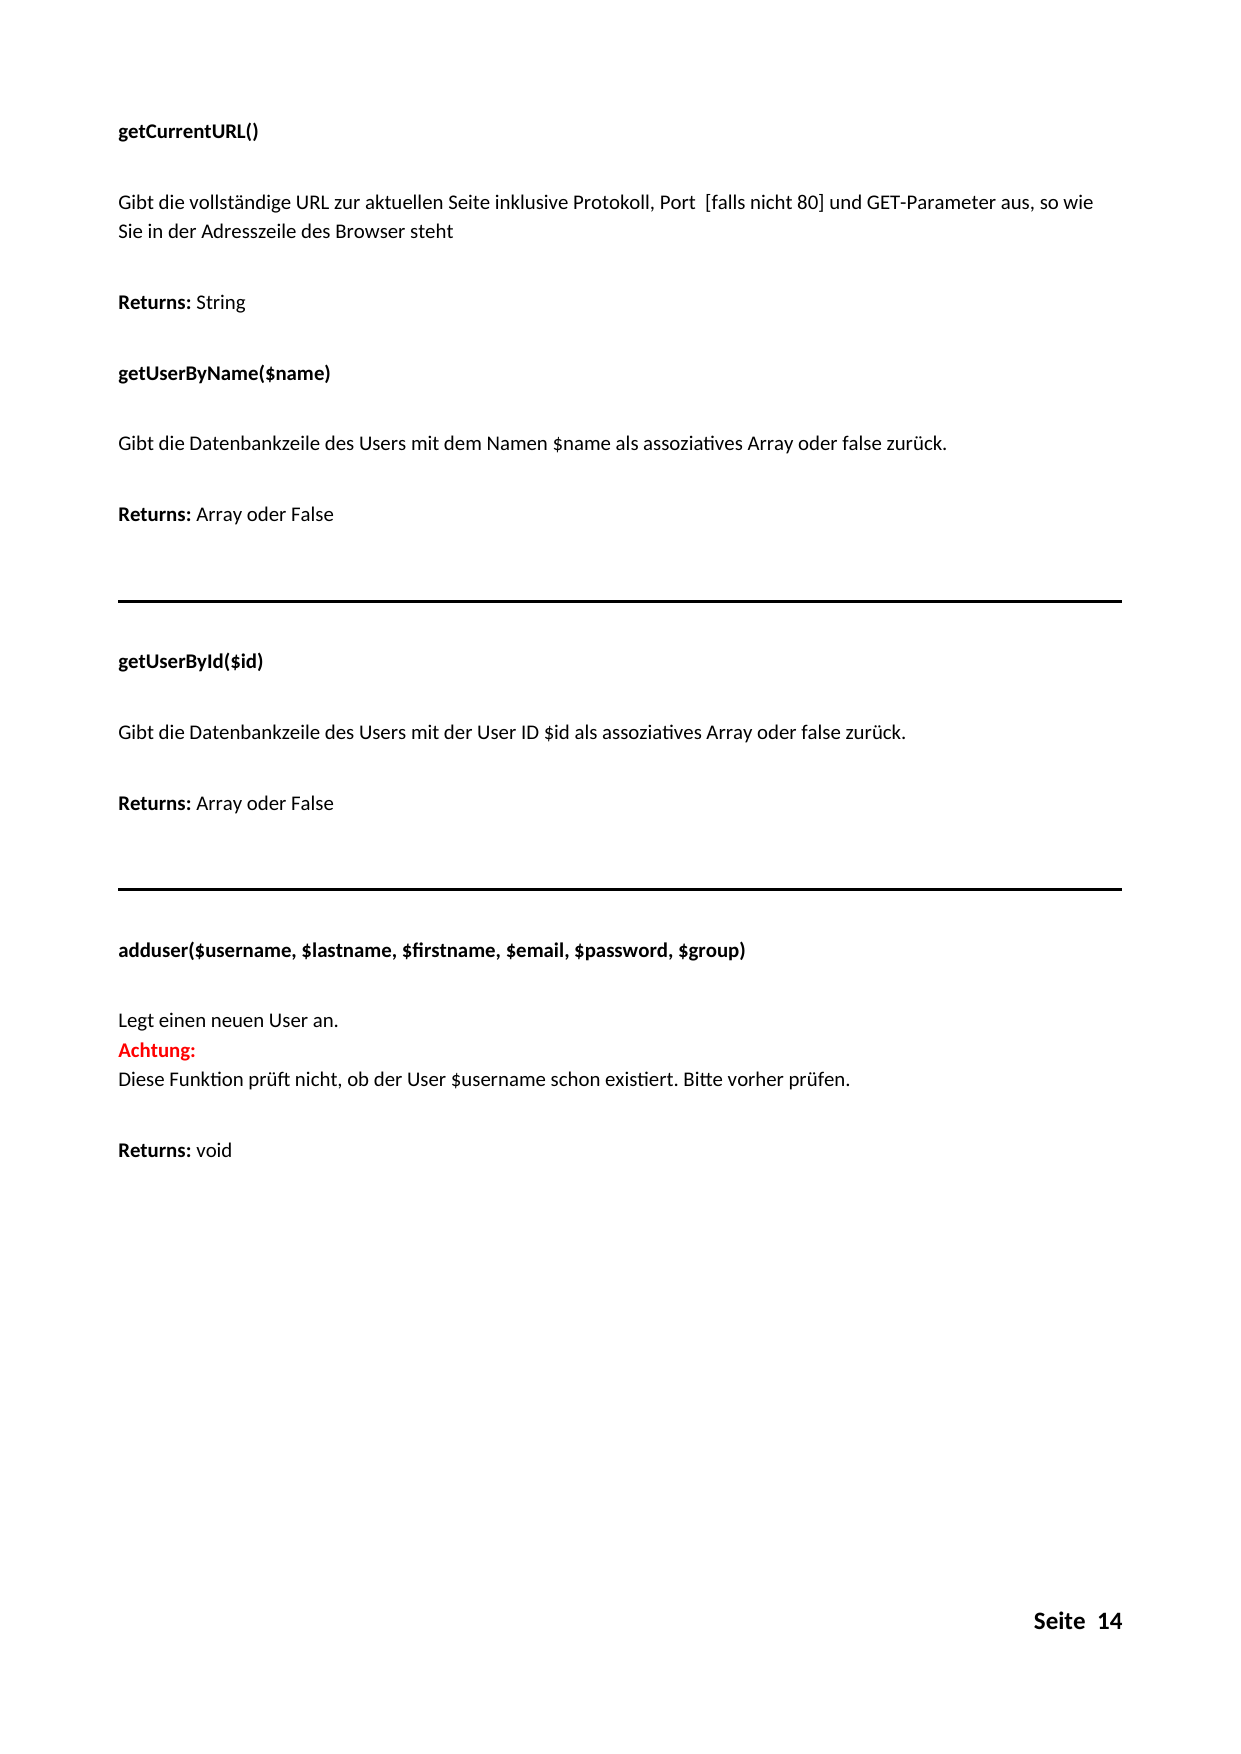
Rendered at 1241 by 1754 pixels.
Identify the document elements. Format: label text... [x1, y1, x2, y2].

text getUserById($id) [118, 648, 1122, 674]
text Gibt die Datenbankzeile des Users mit der User ID $id als assoziatives Array oder false zurück. [118, 719, 1122, 744]
text Returns: String [118, 289, 1122, 314]
text getCurrentURL() [118, 118, 1122, 143]
text getUserByName($name) [118, 360, 1122, 385]
text Gibt die Datenbankzeile des Users mit dem Namen $name als assoziatives Array oder false zurück. [118, 431, 1122, 456]
text Gibt die vollständige URL zur aktuellen Seite inklusive Protokoll, Port [falls nicht 80] und GET-Parameter aus, so wie Sie in der Adresszeile des Browser steht [118, 189, 1122, 243]
text Returns: Array oder False [118, 501, 1122, 527]
text Returns: void [118, 1137, 1122, 1162]
text Returns: Array oder False [118, 790, 1122, 815]
text adduser($username, $lastname, $firstname, $email, $password, $group) [118, 937, 1122, 962]
text Legt einen neuen User an. Achtung: Diese Funktion prüft nicht, ob der User $username schon existiert. Bitte vorher prüfen. [118, 1008, 1122, 1091]
